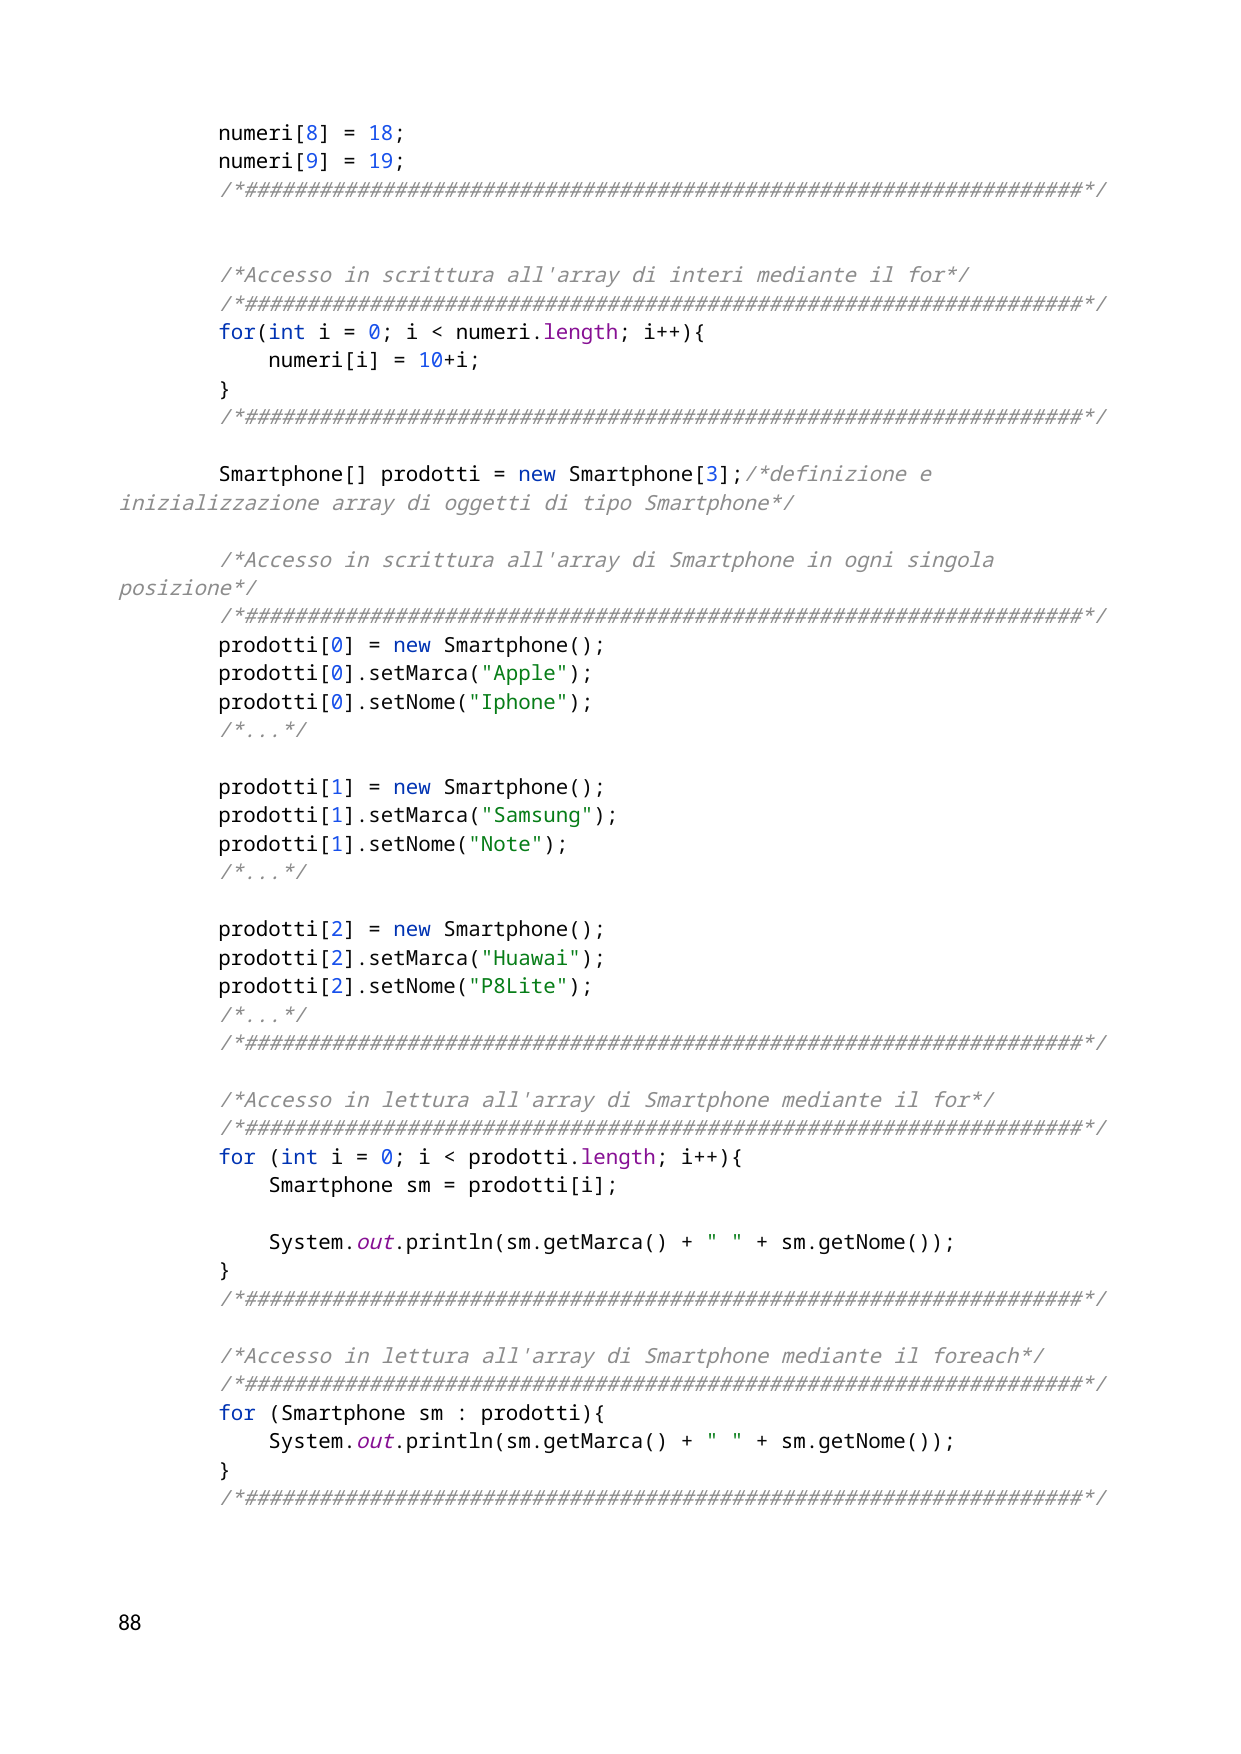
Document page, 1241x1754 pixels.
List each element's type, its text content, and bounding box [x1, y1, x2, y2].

text numeri[8] = 18; numeri[9] = 19; /*###################################################################*/ [118, 118, 1122, 203]
text /*Accesso in scrittura all'array di interi mediante il for*/ /*###################################################################*/ for(int i = 0; i < numeri.length; i++){ numeri[i] = 10+i; } /*###################################################################*/ Smartphone[] prodotti = new Smartphone[3];/*definizione e inizializzazione array di oggetti di tipo Smartphone*/ /*Accesso in scrittura all'array di Smartphone in ogni singola posizione*/ /*###################################################################*/ prodotti[0] = new Smartphone(); prodotti[0].setMarca("Apple"); prodotti[0].setNome("Iphone"); /*...*/ prodotti[1] = new Smartphone(); prodotti[1].setMarca("Samsung"); prodotti[1].setNome("Note"); /*...*/ prodotti[2] = new Smartphone(); prodotti[2].setMarca("Huawai"); prodotti[2].setNome("P8Lite"); /*...*/ /*###################################################################*/ /*Accesso in lettura all'array di Smartphone mediante il for*/ /*###################################################################*/ for (int i = 0; i < prodotti.length; i++){ Smartphone sm = prodotti[i]; System.out.println(sm.getMarca() + " " + sm.getNome()); } /*###################################################################*/ /*Accesso in lettura all'array di Smartphone mediante il foreach*/ /*###################################################################*/ for (Smartphone sm : prodotti){ System.out.println(sm.getMarca() + " " + sm.getNome()); } /*###################################################################*/ [118, 203, 1122, 1568]
